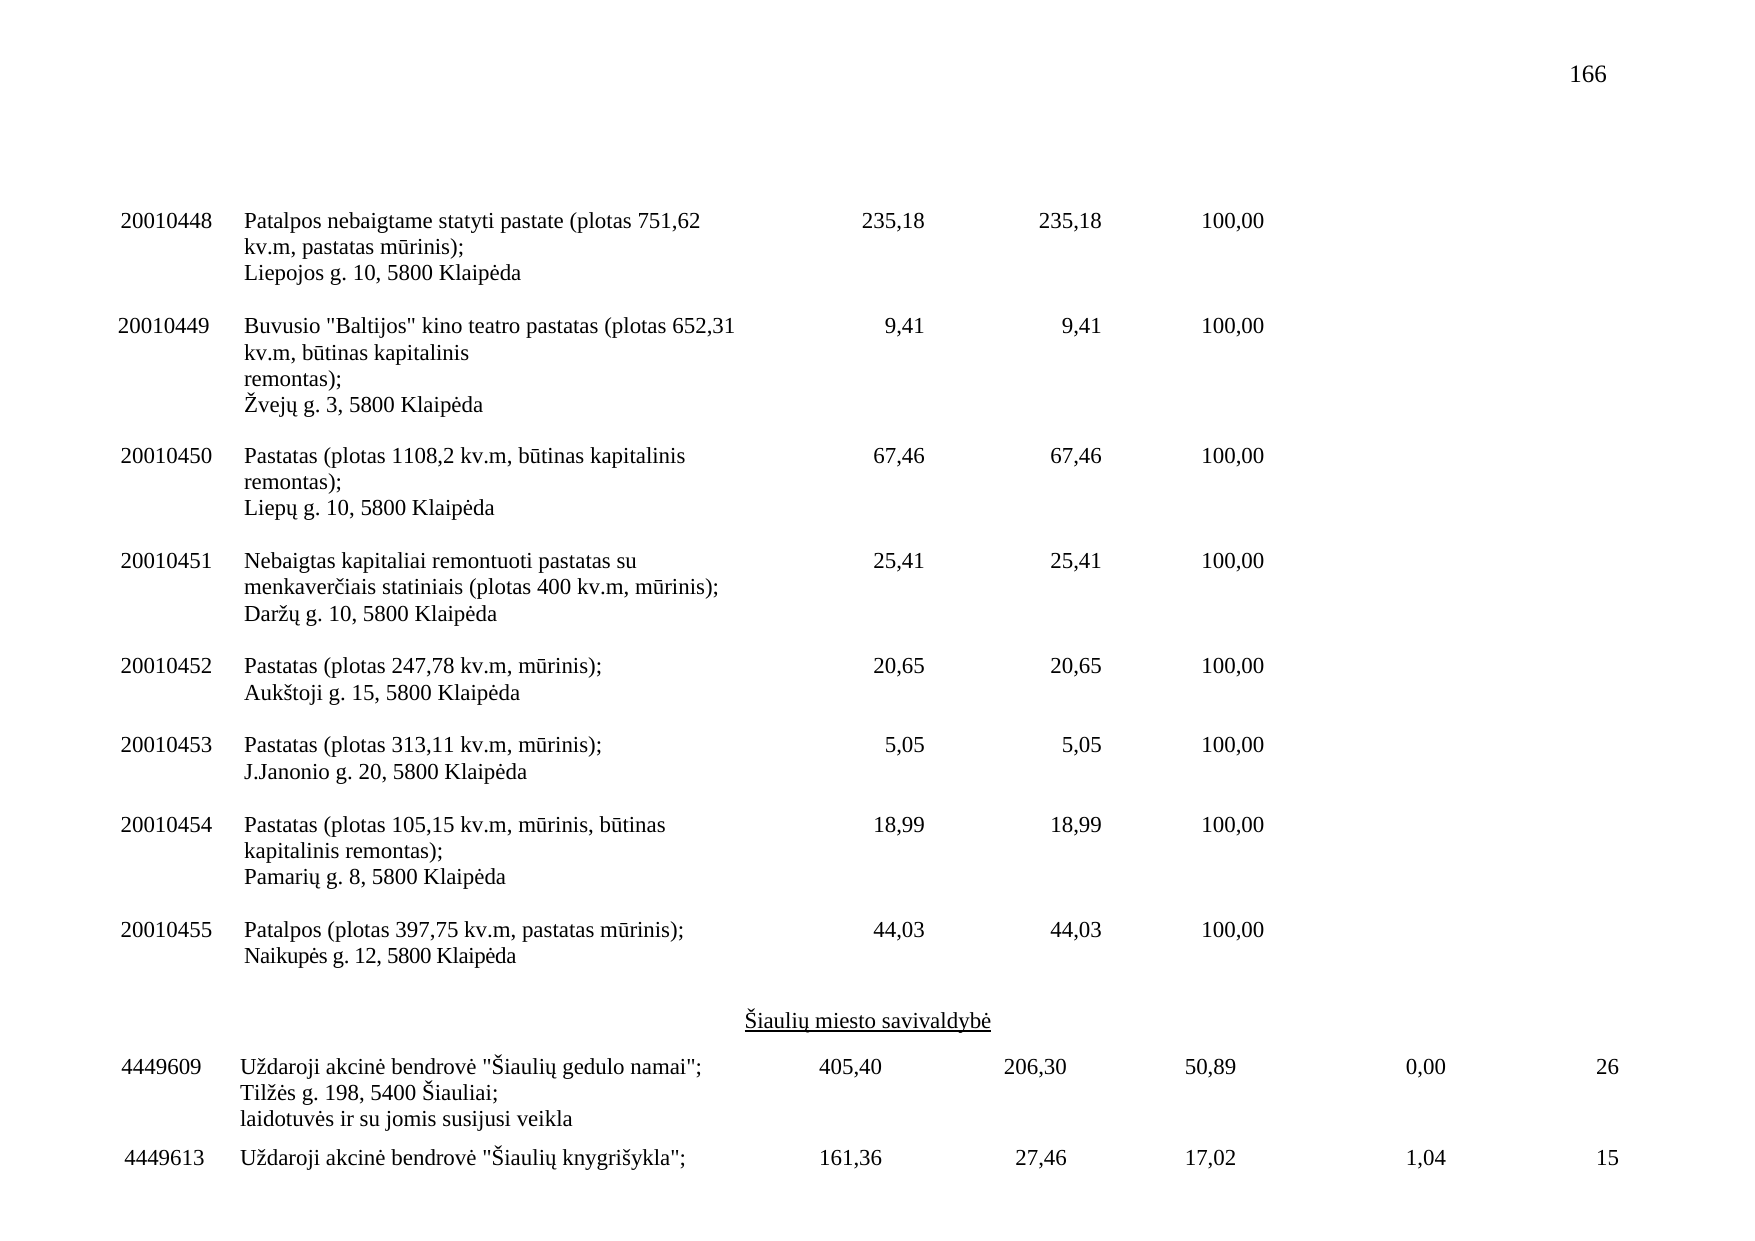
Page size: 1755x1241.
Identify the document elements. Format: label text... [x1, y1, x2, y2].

table_cell [1473, 811, 1636, 916]
table_cell 235,18 [941, 207, 1119, 312]
table_cell 20010454 [100, 811, 233, 916]
table_cell [1281, 207, 1473, 312]
table_cell [1473, 653, 1636, 732]
table_cell Nebaigtas kapitaliai remontuoti pastatas su menkaverčiais statiniais (plotas 400 kv.m, mūrinis); Daržų g. 10, 5800 Klaipėda [233, 547, 749, 652]
table_cell 235,18 [750, 207, 941, 312]
table_cell 405,40 [725, 1046, 899, 1138]
table_cell [1281, 312, 1473, 365]
table_cell 67,46 [750, 442, 941, 547]
table_cell 206,30 [899, 1046, 1084, 1138]
table_cell 27,46 [899, 1138, 1084, 1177]
table_cell 20010452 [100, 653, 233, 732]
table_cell [1119, 365, 1281, 442]
table_cell [100, 365, 233, 442]
table_cell 20010448 [100, 207, 233, 312]
table_cell 4449613 [100, 1138, 229, 1177]
table_cell Uždaroji akcinė bendrovė "Šiaulių gedulo namai"; Tilžės g. 198, 5400 Šiauliai; laidotuvės ir su jomis susijusi veikla [229, 1046, 725, 1138]
table_cell 44,03 [941, 916, 1119, 969]
table_cell 50,89 [1084, 1046, 1253, 1138]
table_cell 15 [1463, 1138, 1636, 1177]
table_cell 20,65 [941, 653, 1119, 732]
table_cell remontas); Žvejų g. 3, 5800 Klaipėda [233, 365, 749, 442]
table_cell 100,00 [1119, 811, 1281, 916]
table_cell 9,41 [941, 312, 1119, 365]
table_cell 161,36 [725, 1138, 899, 1177]
table_cell Buvusio "Baltijos" kino teatro pastatas (plotas 652,31 kv.m, būtinas kapitalinis [233, 312, 749, 365]
table_header Šiaulių miesto savivaldybė [100, 995, 1636, 1046]
table_cell [750, 365, 941, 442]
table_cell 20,65 [750, 653, 941, 732]
table_cell 5,05 [750, 732, 941, 811]
table_cell [1473, 547, 1636, 652]
table_cell Pastatas (plotas 1108,2 kv.m, būtinas kapitalinis remontas); Liepų g. 10, 5800 Klaipėda [233, 442, 749, 547]
table_cell [1473, 442, 1636, 547]
table_cell 18,99 [941, 811, 1119, 916]
table_cell [1473, 207, 1636, 312]
table_cell 20010451 [100, 547, 233, 652]
table_cell 20010450 [100, 442, 233, 547]
table_cell 5,05 [941, 732, 1119, 811]
table_cell 25,41 [941, 547, 1119, 652]
table_cell 17,02 [1084, 1138, 1253, 1177]
table_cell 100,00 [1119, 207, 1281, 312]
table_cell 4449609 [100, 1046, 229, 1138]
table_cell 100,00 [1119, 732, 1281, 811]
table_cell [1473, 916, 1636, 969]
table_cell 1,04 [1253, 1138, 1463, 1177]
table_cell 100,00 [1119, 312, 1281, 365]
table_cell [1281, 653, 1473, 732]
table_cell 100,00 [1119, 916, 1281, 969]
table_cell [1281, 732, 1473, 811]
table_cell Pastatas (plotas 247,78 kv.m, mūrinis); Aukštoji g. 15, 5800 Klaipėda [233, 653, 749, 732]
table_cell [1281, 811, 1473, 916]
table_cell Pastatas (plotas 105,15 kv.m, mūrinis, būtinas kapitalinis remontas); Pamarių g. 8, 5800 Klaipėda [233, 811, 749, 916]
table_cell Pastatas (plotas 313,11 kv.m, mūrinis); J.Janonio g. 20, 5800 Klaipėda [233, 732, 749, 811]
table_cell [1473, 365, 1636, 442]
table_cell [1281, 442, 1473, 547]
table_cell [941, 365, 1119, 442]
table_cell 18,99 [750, 811, 941, 916]
table_cell 20010455 [100, 916, 233, 969]
table_cell Patalpos nebaigtame statyti pastate (plotas 751,62 kv.m, pastatas mūrinis); Liepojos g. 10, 5800 Klaipėda [233, 207, 749, 312]
table_cell [1473, 312, 1636, 365]
table_cell [1281, 365, 1473, 442]
table_cell [1281, 916, 1473, 969]
table_cell 100,00 [1119, 442, 1281, 547]
table_cell 20010453 [100, 732, 233, 811]
table_cell [1281, 547, 1473, 652]
table_cell 25,41 [750, 547, 941, 652]
table_cell 100,00 [1119, 653, 1281, 732]
table_cell [1473, 732, 1636, 811]
table_cell Patalpos (plotas 397,75 kv.m, pastatas mūrinis); Naikupės g. 12, 5800 Klaipėda [233, 916, 749, 969]
table_cell 26 [1463, 1046, 1636, 1138]
table_cell 67,46 [941, 442, 1119, 547]
table_cell Uždaroji akcinė bendrovė "Šiaulių knygrišykla"; [229, 1138, 725, 1177]
table_cell 44,03 [750, 916, 941, 969]
table_cell 0,00 [1253, 1046, 1463, 1138]
table_cell 9,41 [750, 312, 941, 365]
table_cell 20010449 [100, 312, 233, 365]
table_cell 100,00 [1119, 547, 1281, 652]
